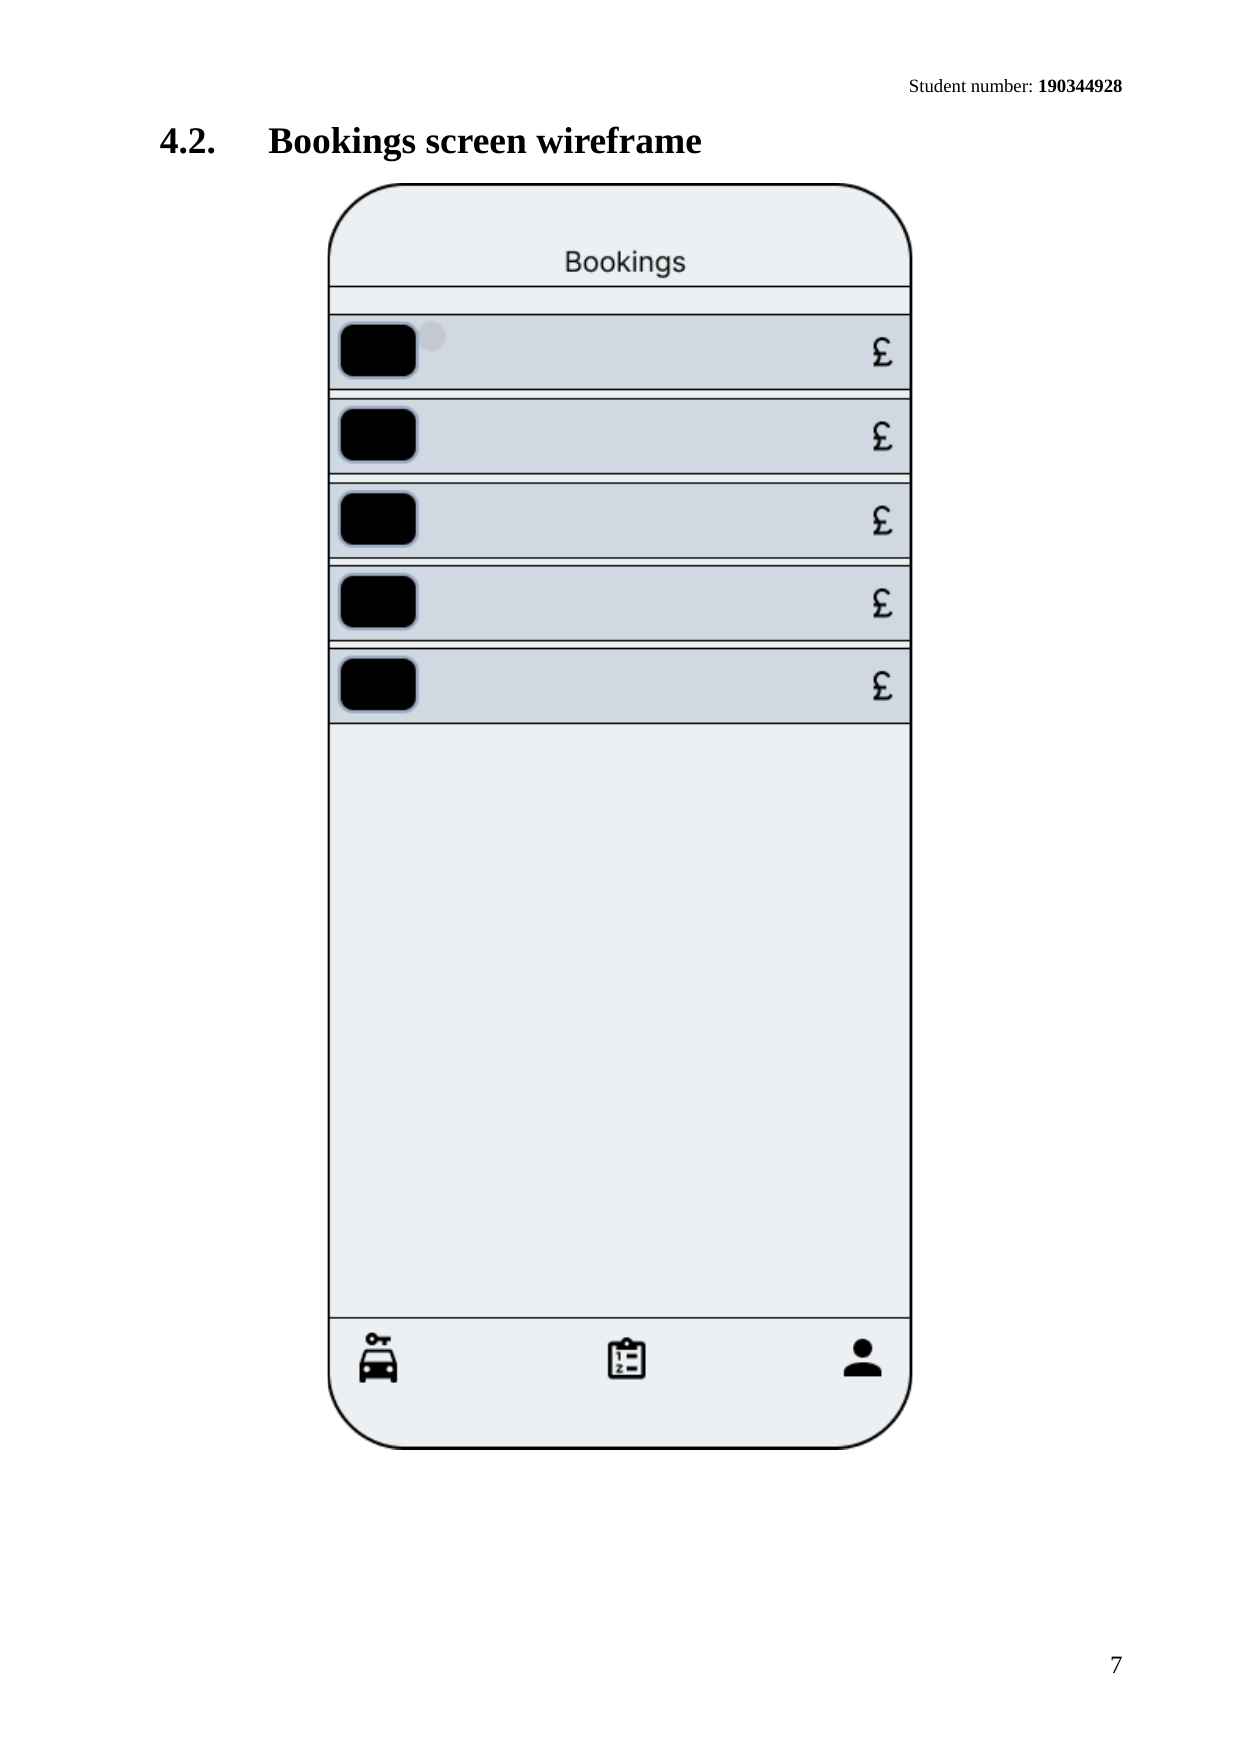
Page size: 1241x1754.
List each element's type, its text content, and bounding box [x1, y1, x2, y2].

picture [327, 183, 913, 1450]
subtitle Bookings screen wireframe [159, 118, 1122, 161]
